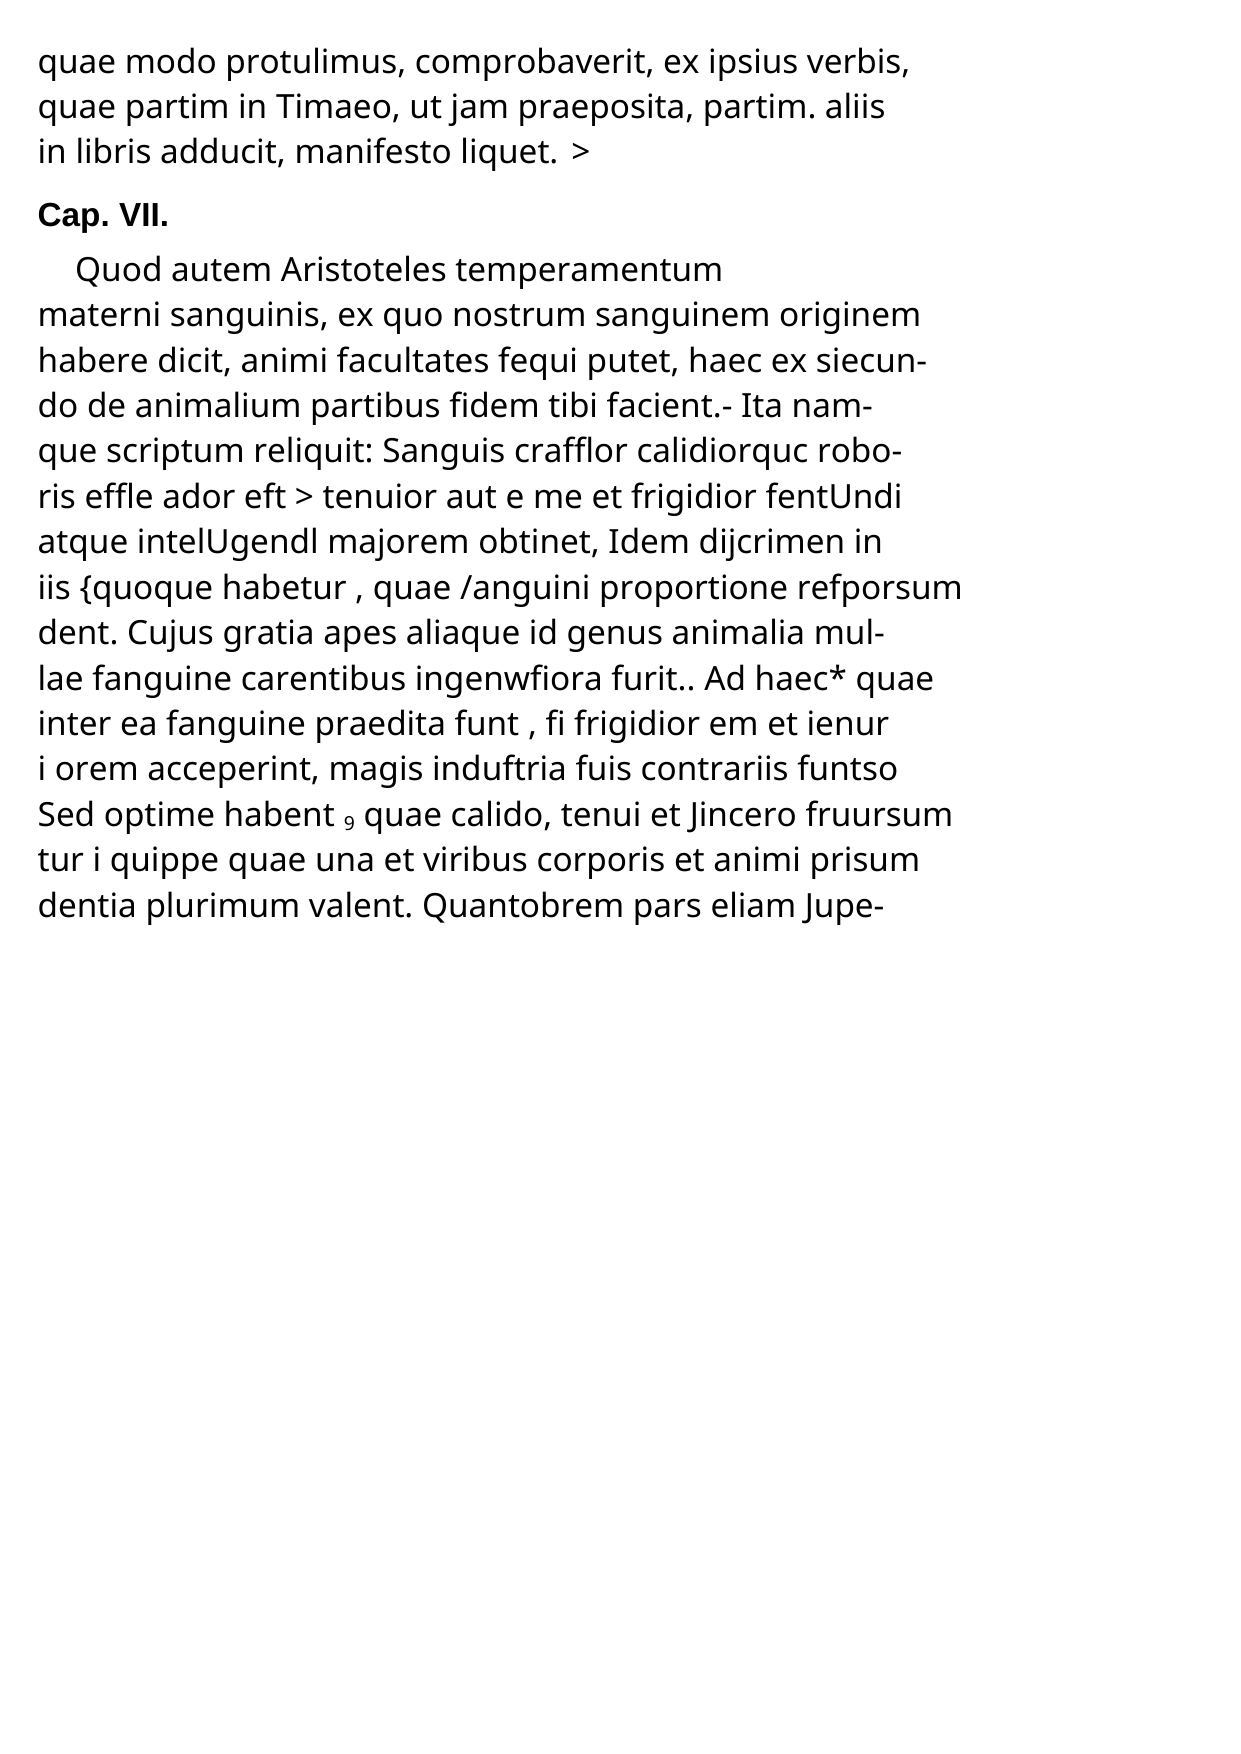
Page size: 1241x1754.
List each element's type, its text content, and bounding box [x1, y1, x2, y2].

text quae modo protulimus, comprobaverit, ex ipsius verbis, quae partim in Timaeo, ut jam praeposita, partim. aliis in libris adducit, manifesto liquet. > [37, 37, 1203, 174]
subtitle Cap. VII. [37, 194, 1203, 233]
text Quod autem Aristoteles temperamentum materni sanguinis, ex quo nostrum sanguinem originem habere dicit, animi facultates fequi putet, haec ex siecun- do de animalium partibus fidem tibi facient.- Ita nam- que scriptum reliquit: Sanguis crafflor calidiorquc robo- ris effle ador eft > tenuior aut e me et frigidior fentUndi atque intelUgendl majorem obtinet, Idem dijcrimen in iis {quoque habetur , quae /anguini proportione refporsum dent. Cujus gratia apes aliaque id genus animalia mul- lae fanguine carentibus ingenwfiora furit.. Ad haec* quae inter ea fanguine praedita funt , fi frigidior em et ienur i orem acceperint, magis induftria fuis contrariis funtso Sed optime habent 9 quae calido, tenui et Jincero fruursum tur i quippe quae una et viribus corporis et animi prisum dentia plurimum valent. Quantobrem pars eliam Jupe- [37, 246, 1203, 927]
